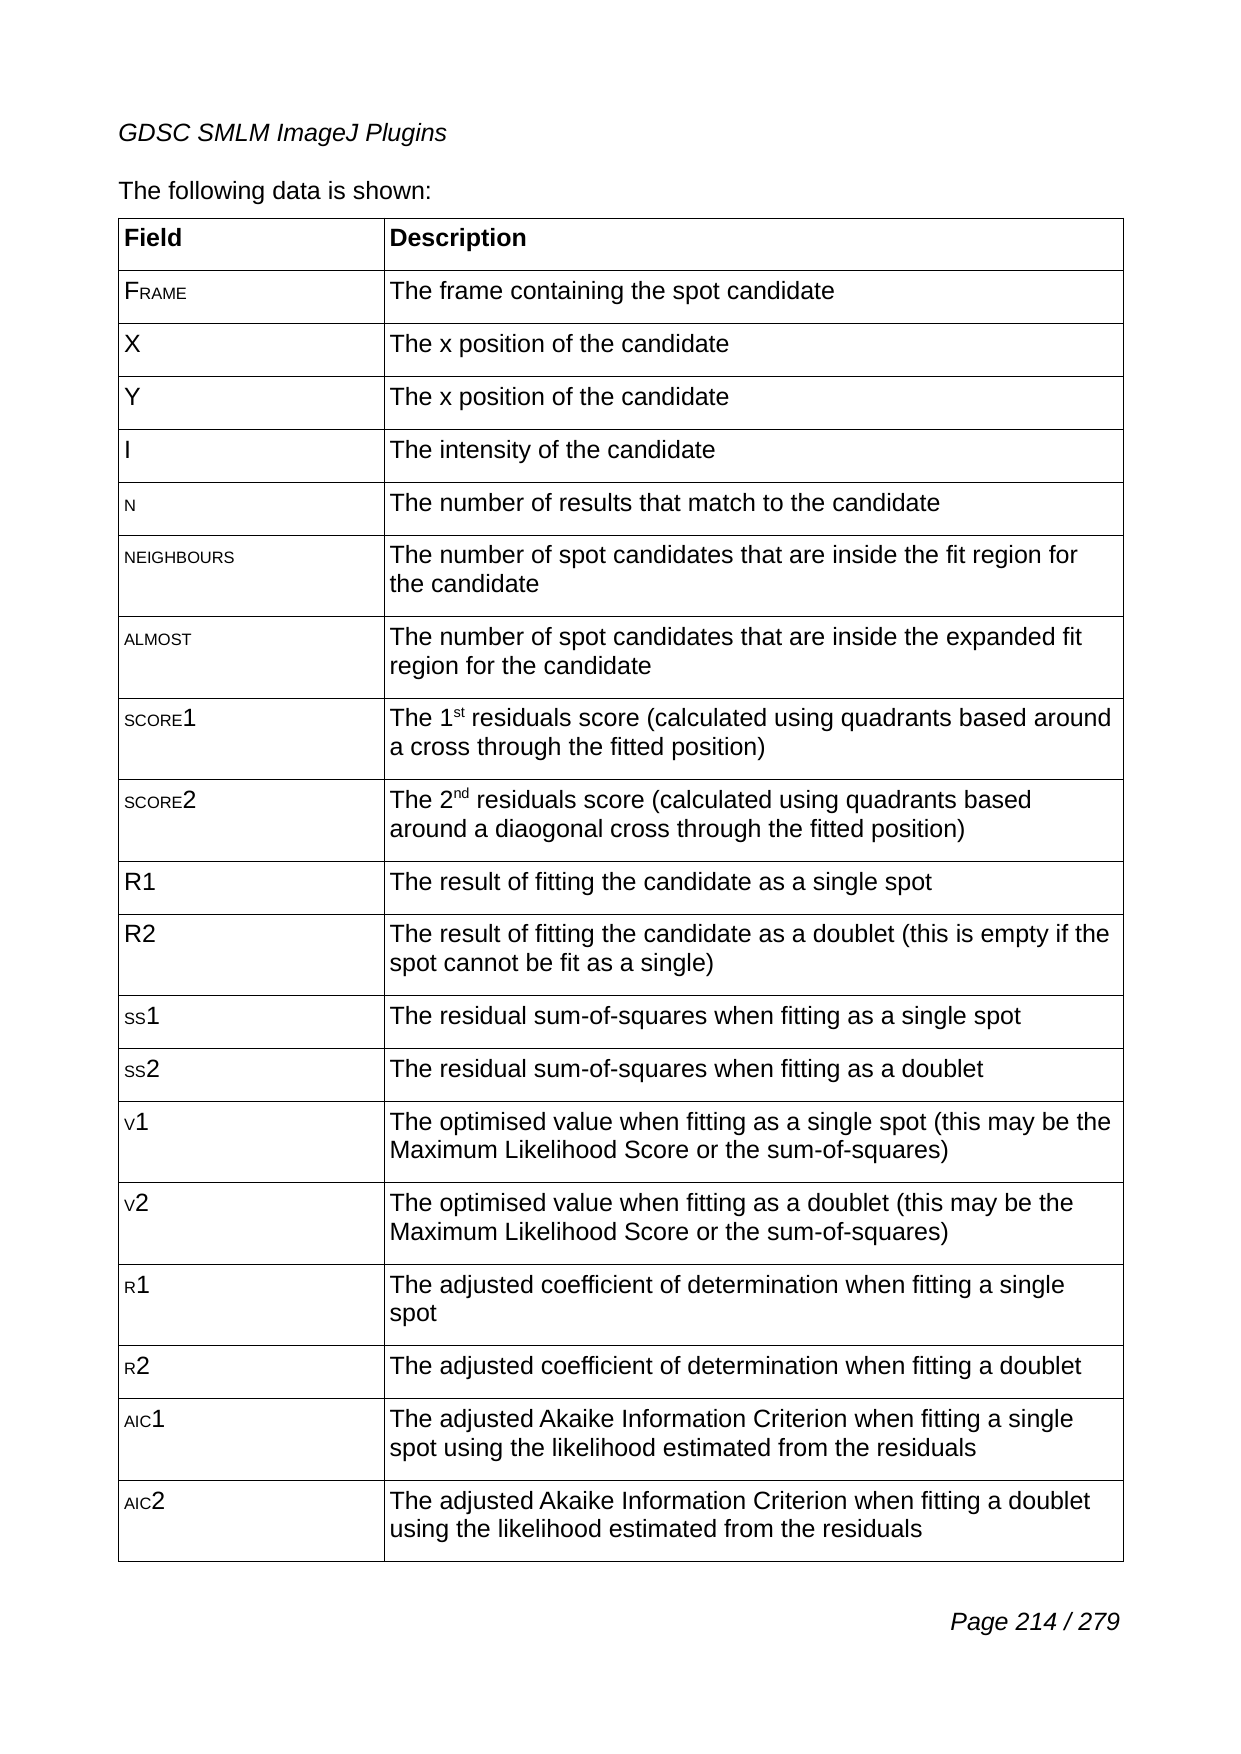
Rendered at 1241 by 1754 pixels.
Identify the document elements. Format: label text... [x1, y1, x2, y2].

table_cell almost [119, 617, 384, 698]
table_cell The adjusted Akaike Information Criterion when fitting a single spot using the likelihood estimated from the residuals [385, 1399, 1123, 1480]
table_cell score1 [119, 699, 384, 779]
table_cell neighbours [119, 536, 384, 616]
table_cell v1 [119, 1102, 384, 1182]
text The following data is shown: [118, 176, 1122, 205]
table_cell The x position of the candidate [385, 324, 1123, 376]
table_cell r2 [119, 1346, 384, 1398]
table_cell The frame containing the spot candidate [385, 271, 1123, 323]
table_cell v2 [119, 1183, 384, 1264]
table_cell Y [119, 377, 384, 429]
table_cell The residual sum-of-squares when fitting as a doublet [385, 1049, 1123, 1101]
table_cell aic2 [119, 1481, 384, 1561]
table_cell The optimised value when fitting as a single spot (this may be the Maximum Likelihood Score or the sum-of-squares) [385, 1102, 1123, 1182]
table_cell The 2nd residuals score (calculated using quadrants based around a diaogonal cross through the fitted position) [385, 780, 1123, 861]
table_cell The 1st residuals score (calculated using quadrants based around a cross through the fitted position) [385, 699, 1123, 779]
table_cell score2 [119, 780, 384, 861]
table_cell The number of spot candidates that are inside the fit region for the candidate [385, 536, 1123, 616]
table_cell The optimised value when fitting as a doublet (this may be the Maximum Likelihood Score or the sum-of-squares) [385, 1183, 1123, 1264]
table_header Field [119, 219, 384, 270]
table_cell R1 [119, 862, 384, 913]
table_cell Frame [119, 271, 384, 323]
table_cell The number of spot candidates that are inside the expanded fit region for the candidate [385, 617, 1123, 698]
table_header Description [385, 219, 1123, 270]
table_cell n [119, 483, 384, 534]
table_cell The result of fitting the candidate as a doublet (this is empty if the spot cannot be fit as a single) [385, 915, 1123, 995]
table_cell I [119, 430, 384, 482]
table_cell ss1 [119, 996, 384, 1048]
table_cell The adjusted coefficient of determination when fitting a doublet [385, 1346, 1123, 1398]
table_cell r1 [119, 1265, 384, 1345]
table_cell The adjusted coefficient of determination when fitting a single spot [385, 1265, 1123, 1345]
table_cell The number of results that match to the candidate [385, 483, 1123, 534]
table_cell The intensity of the candidate [385, 430, 1123, 482]
table_cell R2 [119, 915, 384, 995]
table_cell ss2 [119, 1049, 384, 1101]
table_cell The result of fitting the candidate as a single spot [385, 862, 1123, 913]
table_cell The residual sum-of-squares when fitting as a single spot [385, 996, 1123, 1048]
table_cell X [119, 324, 384, 376]
table_cell aic1 [119, 1399, 384, 1480]
table_cell The adjusted Akaike Information Criterion when fitting a doublet using the likelihood estimated from the residuals [385, 1481, 1123, 1561]
table_cell The x position of the candidate [385, 377, 1123, 429]
